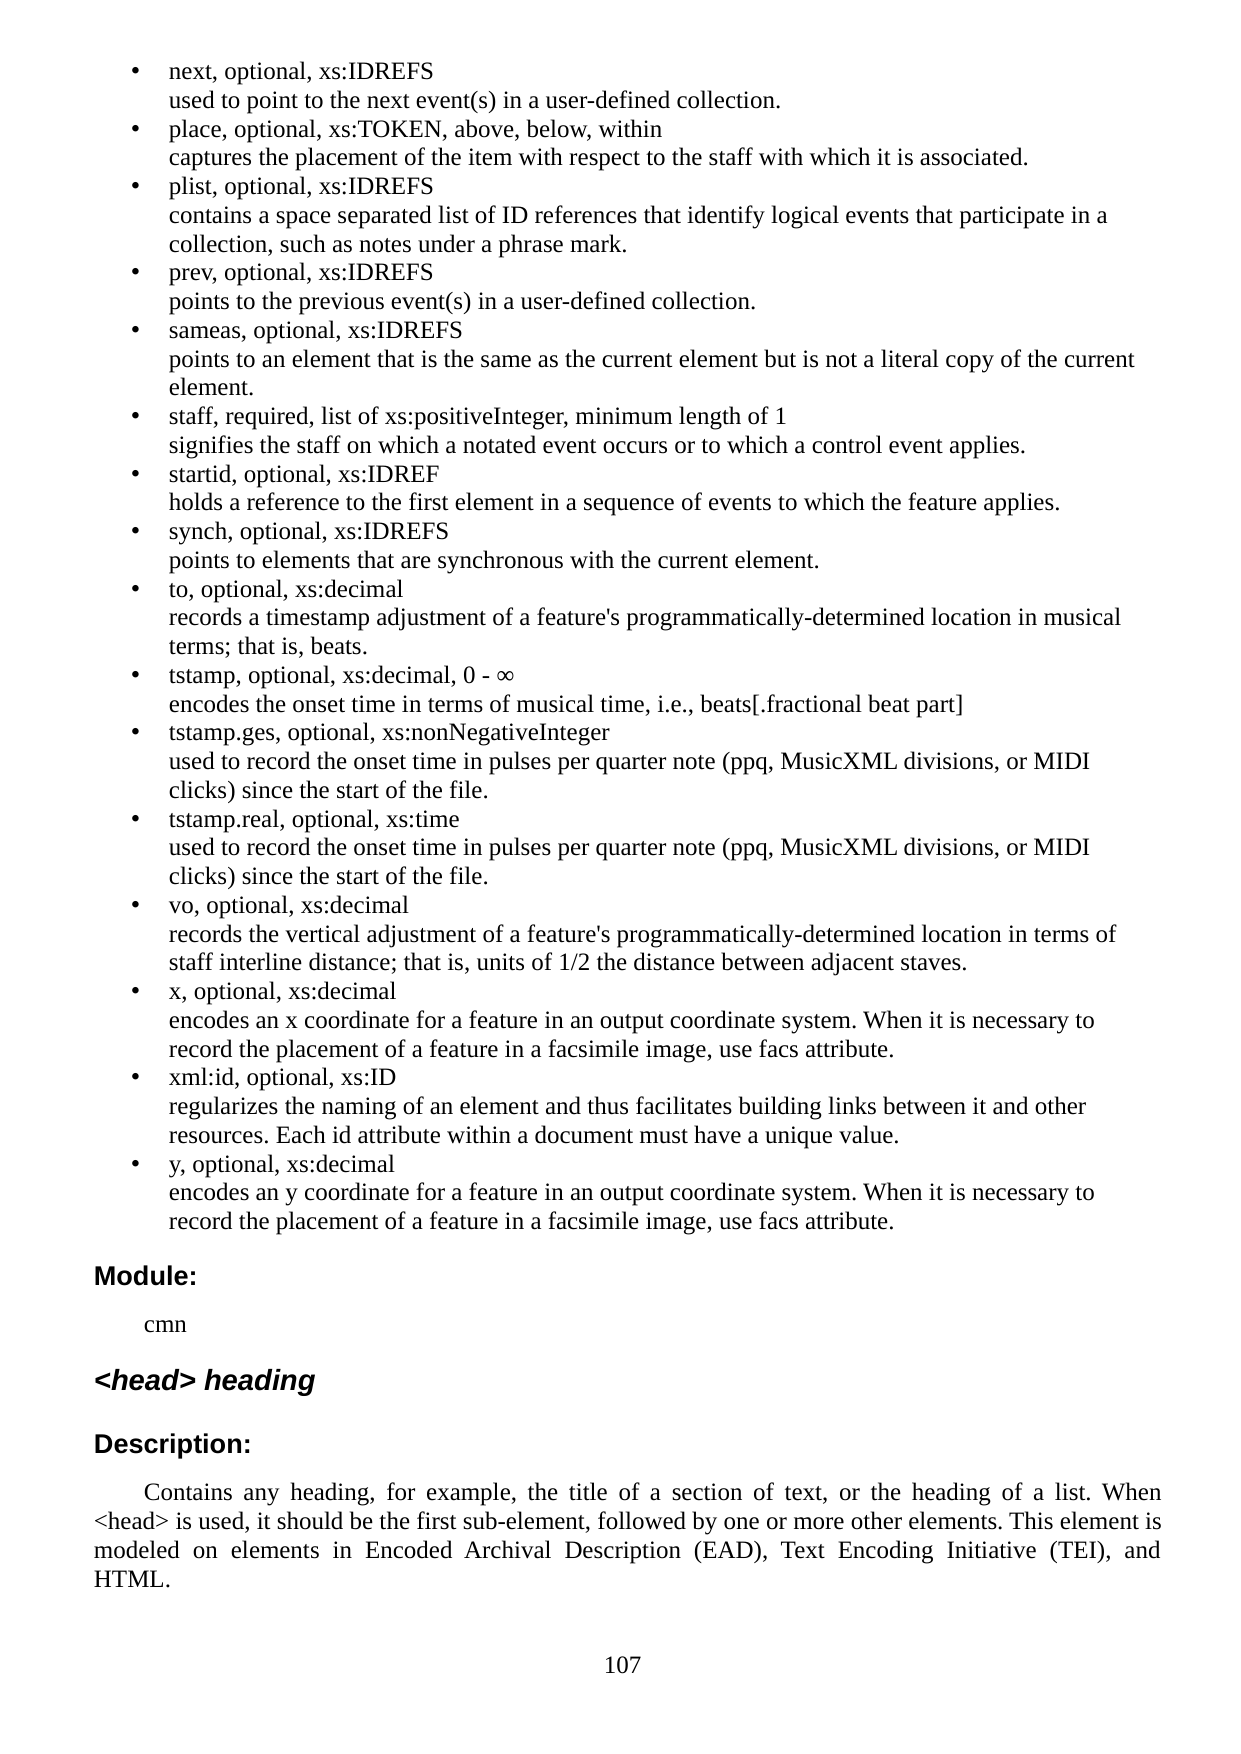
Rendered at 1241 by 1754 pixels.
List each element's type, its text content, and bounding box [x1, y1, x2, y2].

list synch, optional, xs:IDREFS points to elements that are synchronous with the current element. [131, 516, 1162, 574]
list to, optional, xs:decimal records a timestamp adjustment of a feature's programmatically-determined location in musical terms; that is, beats. [131, 574, 1162, 660]
list place, optional, xs:TOKEN, above, below, within captures the placement of the item with respect to the staff with which it is associated. [131, 114, 1162, 171]
list staff, required, list of xs:positiveInteger, minimum length of 1 signifies the staff on which a notated event occurs or to which a control event applies. [131, 401, 1162, 459]
list prev, optional, xs:IDREFS points to the previous event(s) in a user-defined collection. [131, 257, 1162, 315]
subtitle Module: [94, 1260, 1162, 1291]
text cmn [94, 1309, 1162, 1338]
list tstamp.ges, optional, xs:nonNegativeInteger used to record the onset time in pulses per quarter note (ppq, MusicXML divisions, or MIDI clicks) since the start of the file. [131, 717, 1162, 804]
list y, optional, xs:decimal encodes an y coordinate for a feature in an output coordinate system. When it is necessary to record the placement of a feature in a facsimile image, use facs attribute. [131, 1149, 1162, 1235]
text Contains any heading, for example, the title of a section of text, or the heading of a list. When <head> is used, it should be the first sub-element, followed by one or more other elements. This element is modeled on elements in Encoded Archival Description (EAD), Text Encoding Initiative (TEI), and HTML. [94, 1477, 1162, 1592]
list startid, optional, xs:IDREF holds a reference to the first element in a sequence of events to which the feature applies. [131, 459, 1162, 516]
list tstamp, optional, xs:decimal, 0 - ∞ encodes the onset time in terms of musical time, i.e., beats[.fractional beat part] [131, 660, 1162, 717]
list xml:id, optional, xs:ID regularizes the naming of an element and thus facilitates building links between it and other resources. Each id attribute within a document must have a unique value. [131, 1062, 1162, 1149]
subtitle <head> heading [94, 1363, 1162, 1397]
list x, optional, xs:decimal encodes an x coordinate for a feature in an output coordinate system. When it is necessary to record the placement of a feature in a facsimile image, use facs attribute. [131, 976, 1162, 1062]
list tstamp.real, optional, xs:time used to record the onset time in pulses per quarter note (ppq, MusicXML divisions, or MIDI clicks) since the start of the file. [131, 804, 1162, 890]
list sameas, optional, xs:IDREFS points to an element that is the same as the current element but is not a literal copy of the current element. [131, 315, 1162, 401]
list plist, optional, xs:IDREFS contains a space separated list of ID references that identify logical events that participate in a collection, such as notes under a phrase mark. [131, 171, 1162, 257]
list vo, optional, xs:decimal records the vertical adjustment of a feature's programmatically-determined location in terms of staff interline distance; that is, units of 1/2 the distance between adjacent staves. [131, 890, 1162, 976]
subtitle Description: [94, 1428, 1162, 1459]
list next, optional, xs:IDREFS used to point to the next event(s) in a user-defined collection. [131, 56, 1162, 114]
